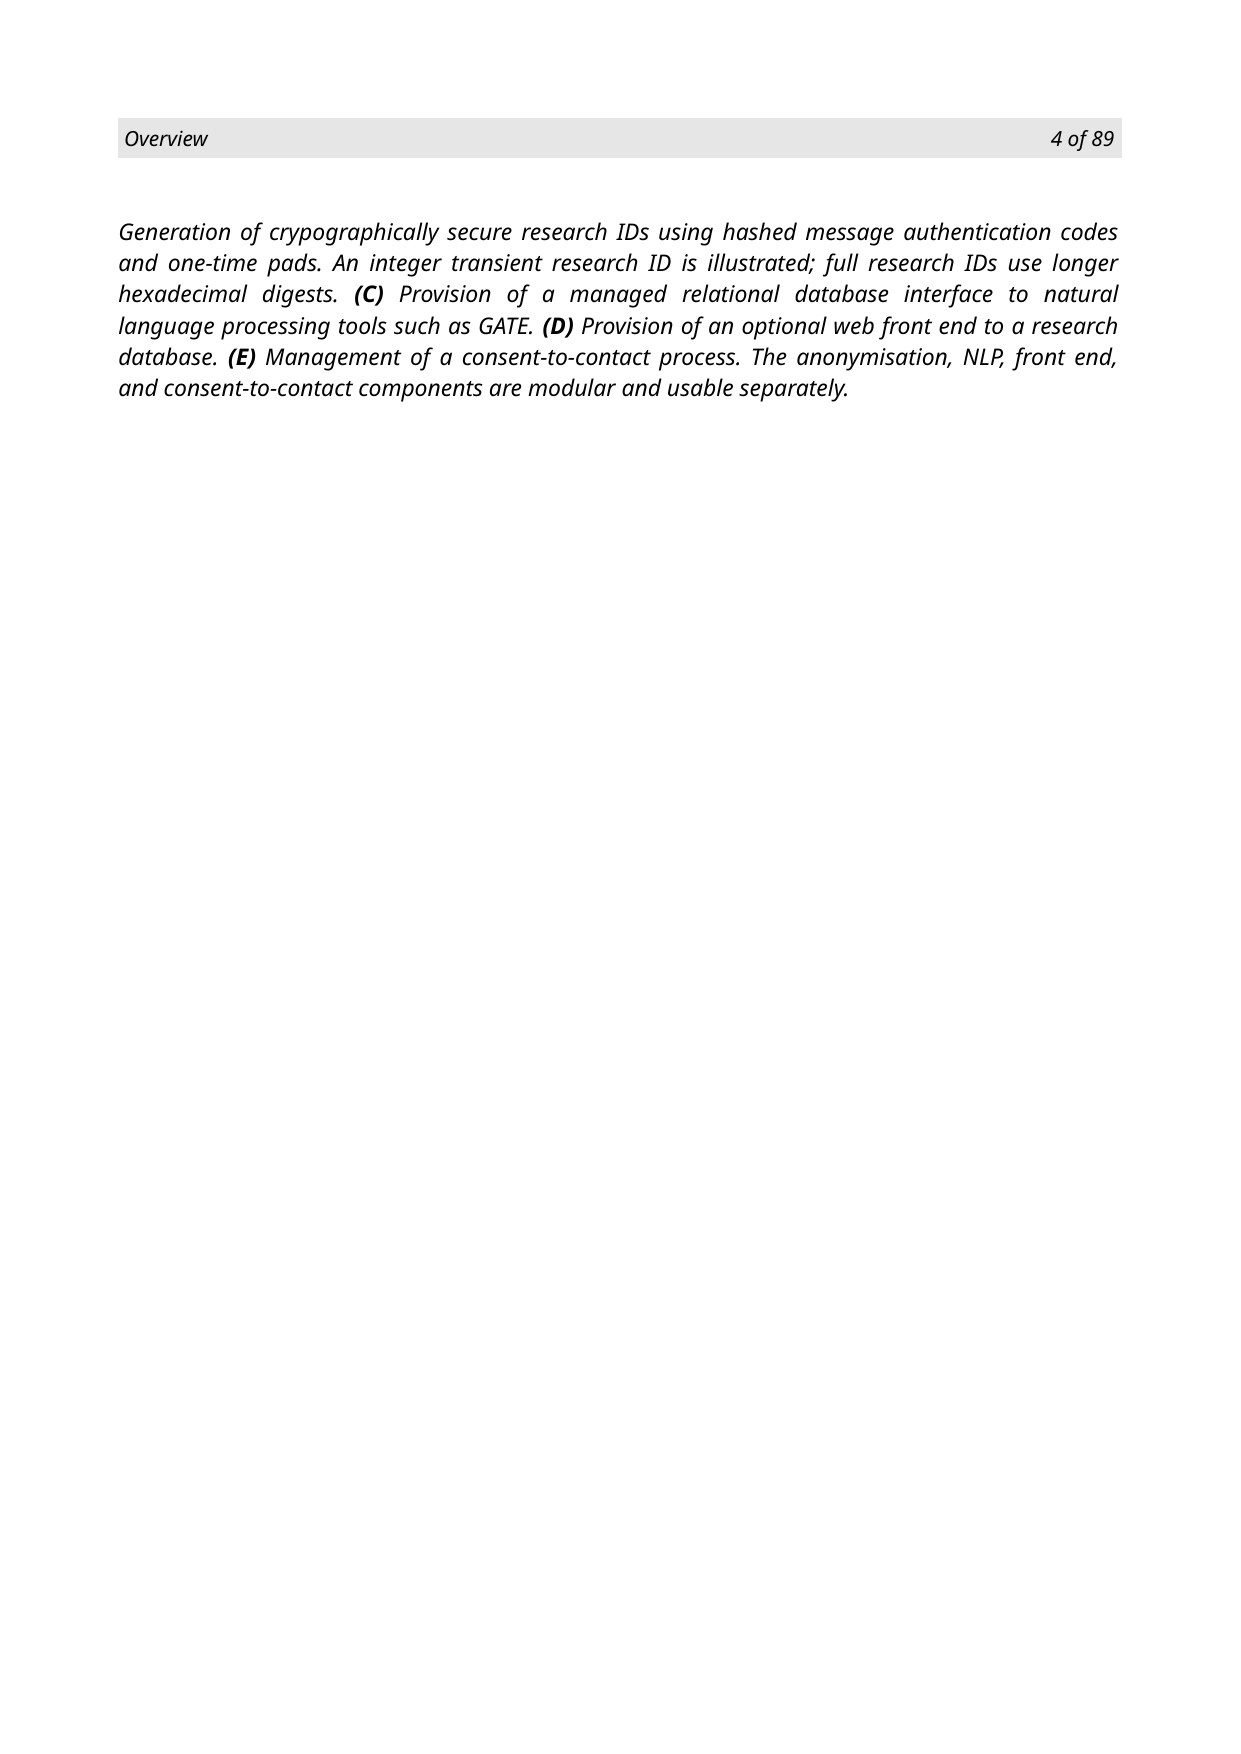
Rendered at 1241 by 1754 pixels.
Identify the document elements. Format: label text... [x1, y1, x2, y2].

text Generation of crypographically secure research IDs using hashed message authentication codes and one-time pads. An integer transient research ID is illustrated; full research IDs use longer hexadecimal digests. (C) Provision of a managed relational database interface to natural language processing tools such as GATE. (D) Provision of an optional web front end to a research database. (E) Management of a consent-to-contact process. The anonymisation, NLP, front end, and consent-to-contact components are modular and usable separately. [118, 216, 1122, 403]
